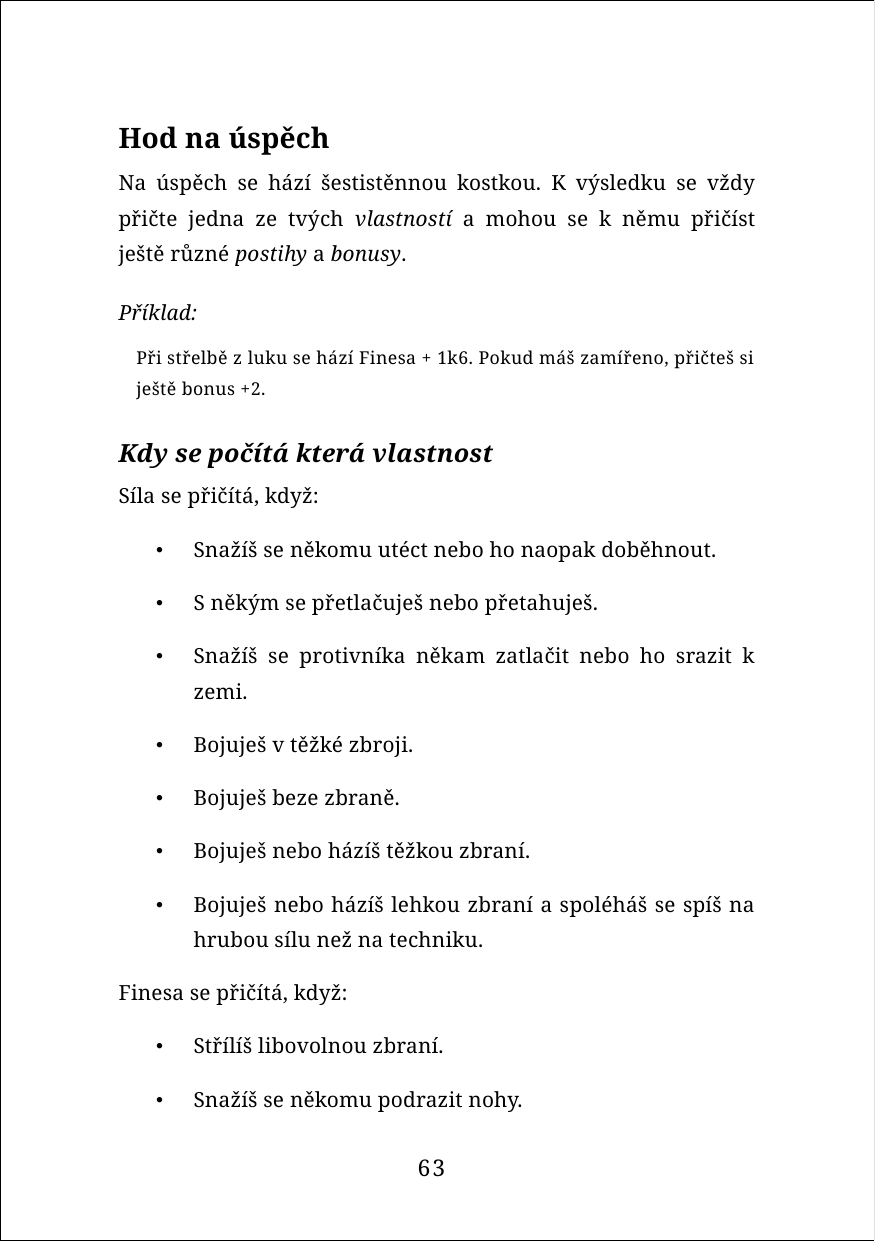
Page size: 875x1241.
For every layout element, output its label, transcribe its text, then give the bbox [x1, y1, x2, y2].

text Síla se přičítá, když: [118, 482, 756, 510]
text Na úspěch se hází šestistěnnou kostkou. K výsledku se vždy přičte jedna ze tvých vlastností a mohou se k němu přičíst ještě různé postihy a bonusy. [118, 168, 756, 268]
list Střílíš libovolnou zbraní. [156, 1032, 756, 1060]
list Snažíš se někomu podrazit nohy. [156, 1085, 756, 1113]
list Bojuješ nebo házíš těžkou zbraní. [156, 836, 756, 865]
list Snažíš se protivníka někam zatlačit nebo ho srazit k zemi. [156, 641, 756, 705]
subtitle Hod na úspěch [118, 118, 756, 157]
text Při střelbě z luku se hází Finesa + 1k6. Pokud máš zamířeno, přičteš si ještě bonus +2. [136, 346, 756, 400]
text Finesa se přičítá, když: [118, 978, 756, 1007]
list Bojuješ beze zbraně. [156, 783, 756, 812]
list Bojuješ nebo házíš lehkou zbraní a spoléháš se spíš na hrubou sílu než na techniku. [156, 890, 756, 954]
list Bojuješ v těžké zbroji. [156, 730, 756, 758]
text Příklad: [118, 298, 756, 327]
list Snažíš se někomu utéct nebo ho naopak doběhnout. [156, 535, 756, 563]
subtitle Kdy se počítá která vlastnost [118, 436, 756, 470]
list S někým se přetlačuješ nebo přetahuješ. [156, 588, 756, 616]
